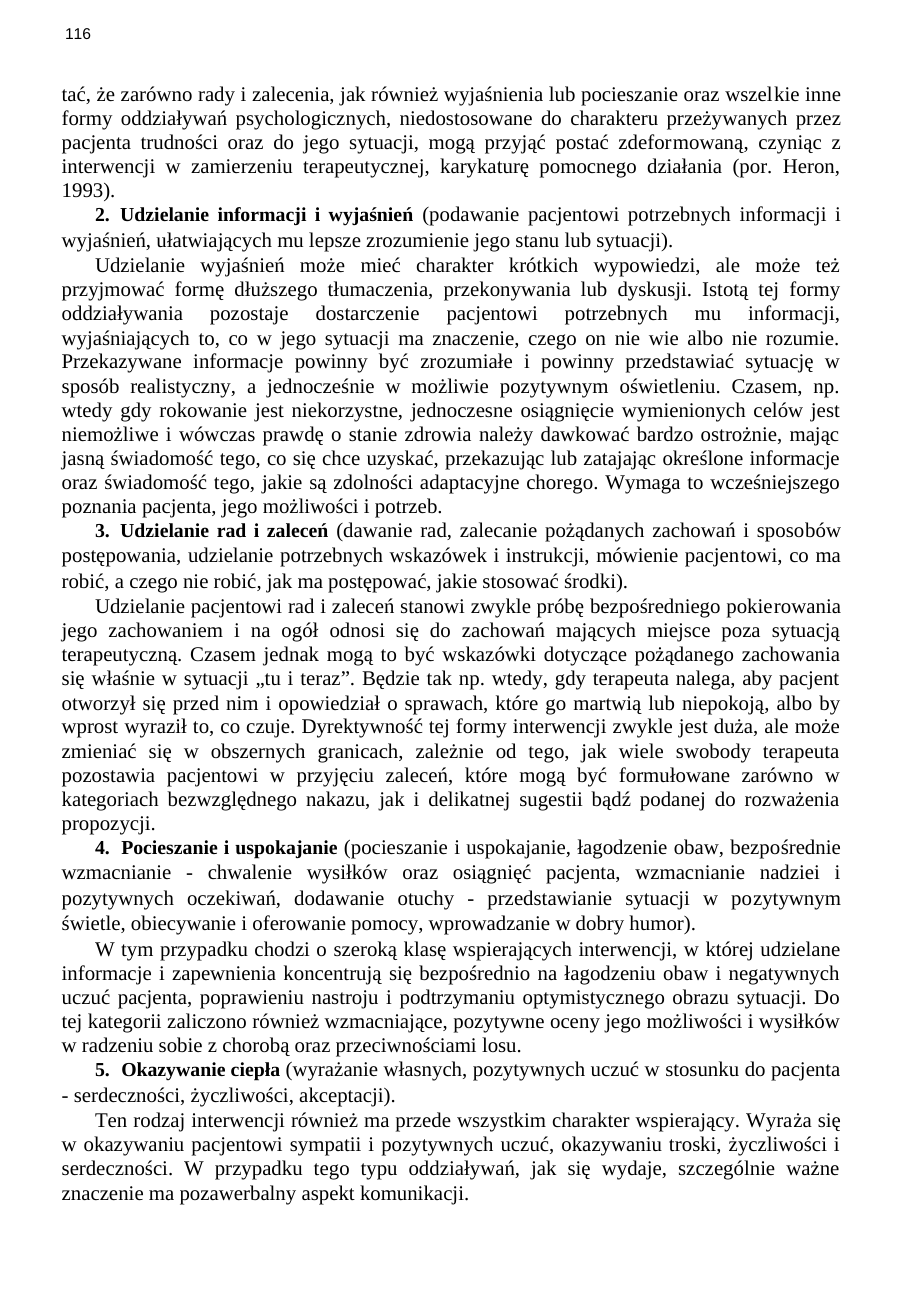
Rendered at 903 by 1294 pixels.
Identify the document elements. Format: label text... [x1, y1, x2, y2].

text W tym przypadku chodzi o szeroką klasę wspierających interwencji, w której udzielane informacje i zapewnienia koncentrują się bezpośrednio na łagodzeniu obaw i negatywnych uczuć pacjenta, poprawieniu nastroju i podtrzymaniu optymistycznego obrazu sytuacji. Do tej kategorii zaliczono również wzmacniające, pozytywne oceny jego możliwości i wysiłków w radzeniu sobie z chorobą oraz przeciwnościami losu. [61, 936, 841, 1057]
text tać, że zarówno rady i zalecenia, jak również wyjaśnienia lub pocieszanie oraz wszel­kie inne formy oddziaływań psychologicznych, niedostosowane do charakteru przeży­wanych przez pacjenta trudności oraz do jego sytuacji, mogą przyjąć postać zdefor­mowaną, czyniąc z interwencji w zamierzeniu terapeutycznej, karykaturę pomocnego działania (por. Heron, 1993). [61, 81, 841, 202]
text Udzielanie wyjaśnień może mieć charakter krótkich wypowiedzi, ale może też przyjmować formę dłuższego tłumaczenia, przekonywania lub dyskusji. Istotą tej formy oddziaływania pozostaje dostarczenie pacjentowi potrzebnych mu informacji, wyjaśniających to, co w jego sytuacji ma znaczenie, czego on nie wie albo nie rozumie. Przekazywane informacje powinny być zrozumiałe i powinny przedstawiać sytuację w sposób realistyczny, a jednocześnie w możliwie pozytywnym oświetleniu. Czasem, np. wtedy gdy rokowanie jest niekorzystne, jednoczesne osiągnięcie wymienionych celów jest niemożliwe i wówczas prawdę o stanie zdrowia należy dawkować bardzo ostrożnie, mając jasną świadomość tego, co się chce uzyskać, przekazując lub zatajając określone informacje oraz świadomość tego, jakie są zdolności adaptacyjne chorego. Wymaga to wcześniejszego poznania pacjenta, jego możliwości i potrzeb. [61, 253, 841, 518]
list Udzielanie rad i zaleceń (dawanie rad, zalecanie pożądanych zachowań i sposo­bów postępowania, udzielanie potrzebnych wskazówek i instrukcji, mówienie pacjen­towi, co ma robić, a czego nie robić, jak ma postępować, jakie stosować środki). [61, 518, 841, 593]
text Udzielanie pacjentowi rad i zaleceń stanowi zwykle próbę bezpośredniego pokie­rowania jego zachowaniem i na ogół odnosi się do zachowań mających miejsce poza sytuacją terapeutyczną. Czasem jednak mogą to być wskazówki dotyczące pożądanego zachowania się właśnie w sytuacji „tu i teraz”. Będzie tak np. wtedy, gdy terapeuta nalega, aby pacjent otworzył się przed nim i opowiedział o sprawach, które go martwią lub niepokoją, albo by wprost wyraził to, co czuje. Dyrektywność tej formy interwencji zwykle jest duża, ale może zmieniać się w obszernych granicach, zależnie od tego, jak wiele swobody terapeuta pozostawia pacjentowi w przyjęciu zaleceń, które mogą być formułowane zarówno w kategoriach bezwzględnego nakazu, jak i delikatnej sugestii bądź podanej do rozważenia propozycji. [61, 594, 841, 835]
list Pocieszanie i uspokajanie (pocieszanie i uspokajanie, łagodzenie obaw, bezpo­średnie wzmacnianie - chwalenie wysiłków oraz osiągnięć pacjenta, wzmacnianie nadziei i pozytywnych oczekiwań, dodawanie otuchy - przedstawianie sytuacji w po­zytywnym świetle, obiecywanie i oferowanie pomocy, wprowadzanie w dobry humor). [61, 835, 841, 935]
list Okazywanie ciepła (wyrażanie własnych, pozytywnych uczuć w stosunku do pacjenta - serdeczności, życzliwości, akceptacji). [61, 1057, 841, 1107]
text Ten rodzaj interwencji również ma przede wszystkim charakter wspierający. Wyra­ża się w okazywaniu pacjentowi sympatii i pozytywnych uczuć, okazywaniu troski, życzliwości i serdeczności. W przypadku tego typu oddziaływań, jak się wydaje, szczególnie ważne znaczenie ma pozawerbalny aspekt komunikacji. [61, 1108, 841, 1204]
text 116 [65, 25, 96, 43]
list Udzielanie informacji i wyjaśnień (podawanie pacjentowi potrzebnych infor­macji i wyjaśnień, ułatwiających mu lepsze zrozumienie jego stanu lub sytuacji). [61, 202, 841, 252]
